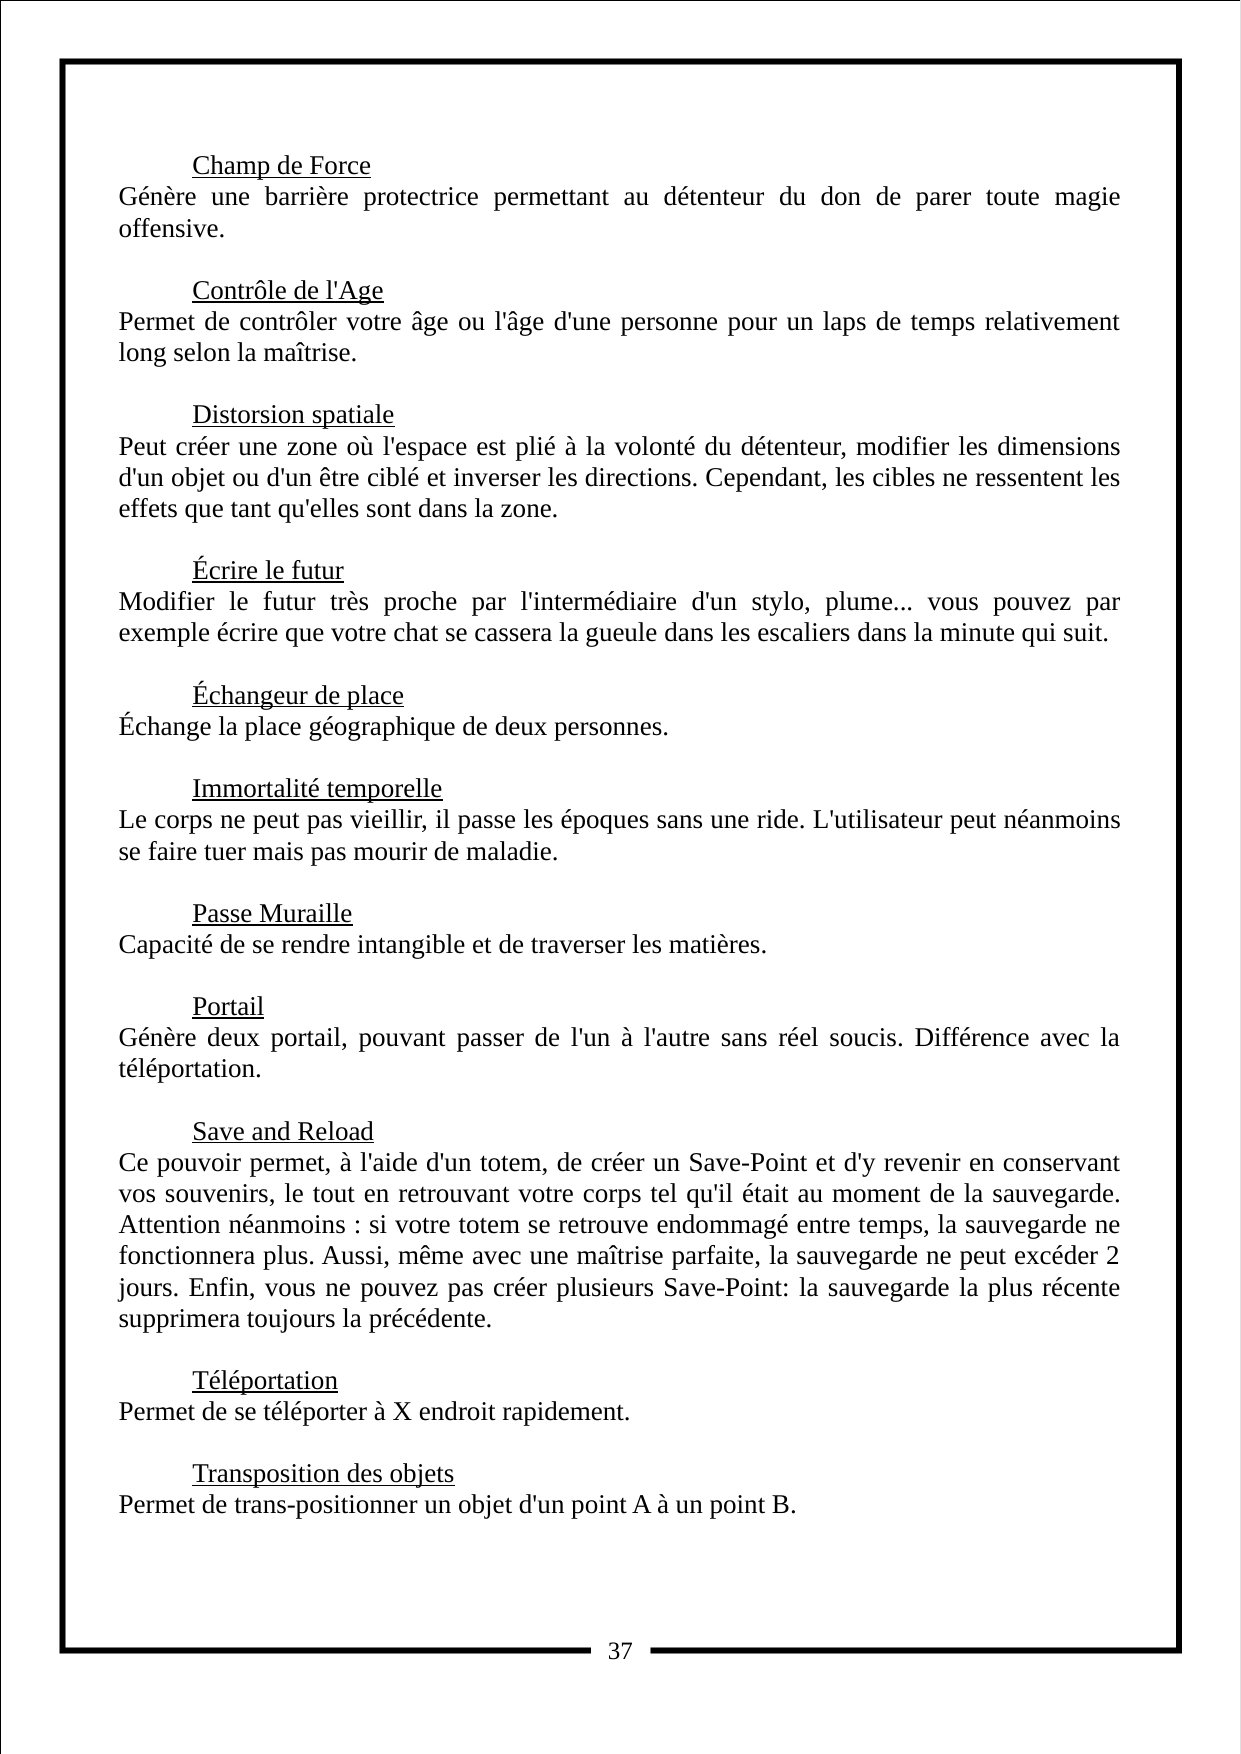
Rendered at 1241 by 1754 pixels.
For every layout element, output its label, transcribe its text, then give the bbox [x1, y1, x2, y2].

text Génère une barrière protectrice permettant au détenteur du don de parer toute magie offensive. [118, 181, 1122, 243]
text Génère deux portail, pouvant passer de l'un à l'autre sans réel soucis. Différence avec la téléportation. [118, 1021, 1122, 1084]
text Téléportation [118, 1364, 1122, 1395]
text Permet de trans-positionner un objet d'un point A à un point B. [118, 1489, 1122, 1520]
text Capacité de se rendre intangible et de traverser les matières. [118, 928, 1122, 959]
text Le corps ne peut pas vieillir, il passe les époques sans une ride. L'utilisateur peut néanmoins se faire tuer mais pas mourir de maladie. [118, 803, 1122, 866]
text Portail [118, 990, 1122, 1021]
text Contrôle de l'Age [118, 274, 1122, 305]
text Champ de Force [118, 149, 1122, 181]
text Ce pouvoir permet, à l'aide d'un totem, de créer un Save-Point et d'y revenir en conservant vos souvenirs, le tout en retrouvant votre corps tel qu'il était au moment de la sauvegarde. Attention néanmoins : si votre totem se retrouve endommagé entre temps, la sauvegarde ne fonctionnera plus. Aussi, même avec une maîtrise parfaite, la sauvegarde ne peut excéder 2 jours. Enfin, vous ne pouvez pas créer plusieurs Save-Point: la sauvegarde la plus récente supprimera toujours la précédente. [118, 1146, 1122, 1333]
picture [1, 1, 1240, 1754]
text Échange la place géographique de deux personnes. [118, 710, 1122, 741]
text Save and Reload [118, 1115, 1122, 1146]
text Écrire le futur [118, 554, 1122, 585]
text Échangeur de place [118, 679, 1122, 710]
text Passe Muraille [118, 897, 1122, 928]
text Transposition des objets [118, 1457, 1122, 1489]
text Permet de se téléporter à X endroit rapidement. [118, 1395, 1122, 1426]
text Immortalité temporelle [118, 772, 1122, 803]
text Modifier le futur très proche par l'intermédiaire d'un stylo, plume... vous pouvez par exemple écrire que votre chat se cassera la gueule dans les escaliers dans la minute qui suit. [118, 585, 1122, 648]
text Permet de contrôler votre âge ou l'âge d'une personne pour un laps de temps relativement long selon la maîtrise. [118, 305, 1122, 367]
text Distorsion spatiale [118, 398, 1122, 430]
text Peut créer une zone où l'espace est plié à la volonté du détenteur, modifier les dimensions d'un objet ou d'un être ciblé et inverser les directions. Cependant, les cibles ne ressentent les effets que tant qu'elles sont dans la zone. [118, 430, 1122, 523]
